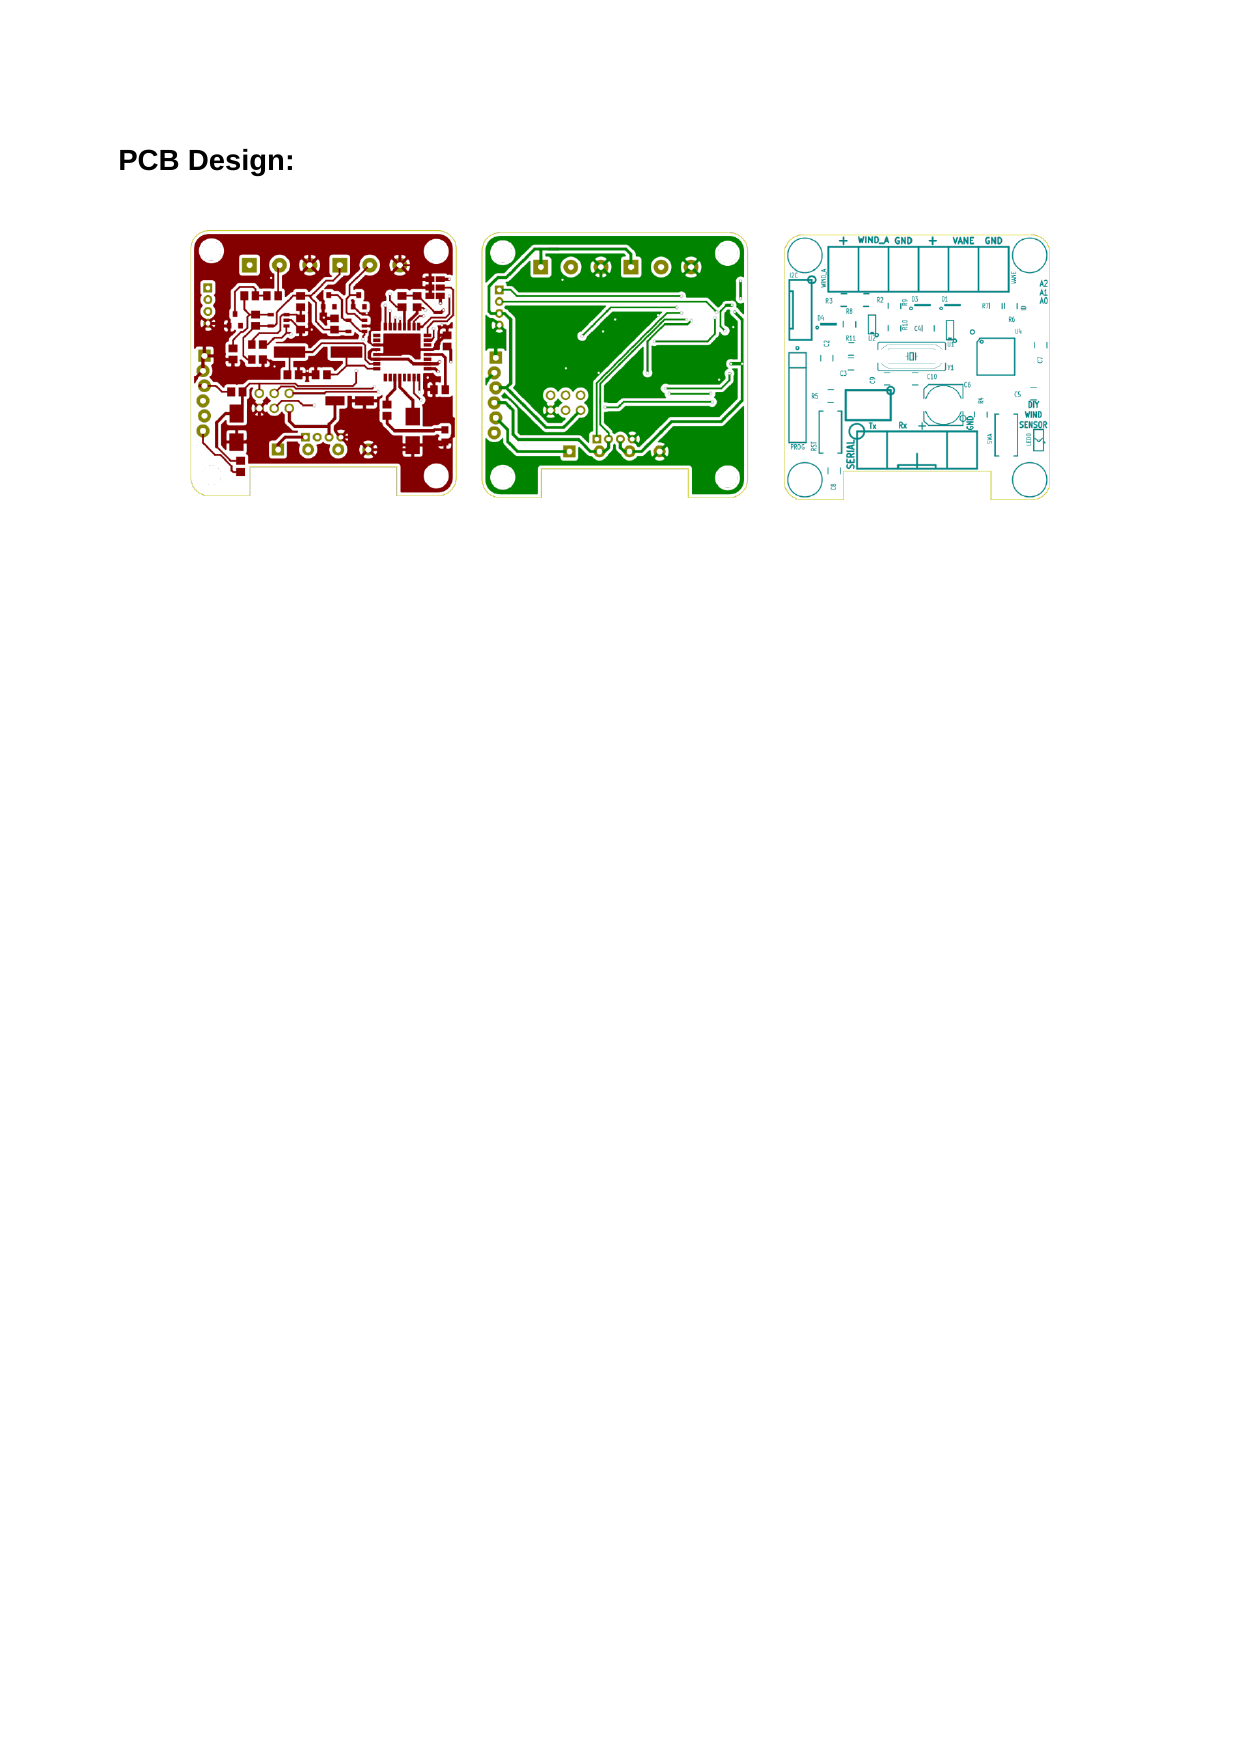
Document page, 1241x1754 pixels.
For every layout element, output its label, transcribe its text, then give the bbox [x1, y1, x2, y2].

subtitle PCB Design: [118, 143, 1122, 177]
picture [190, 230, 1050, 500]
